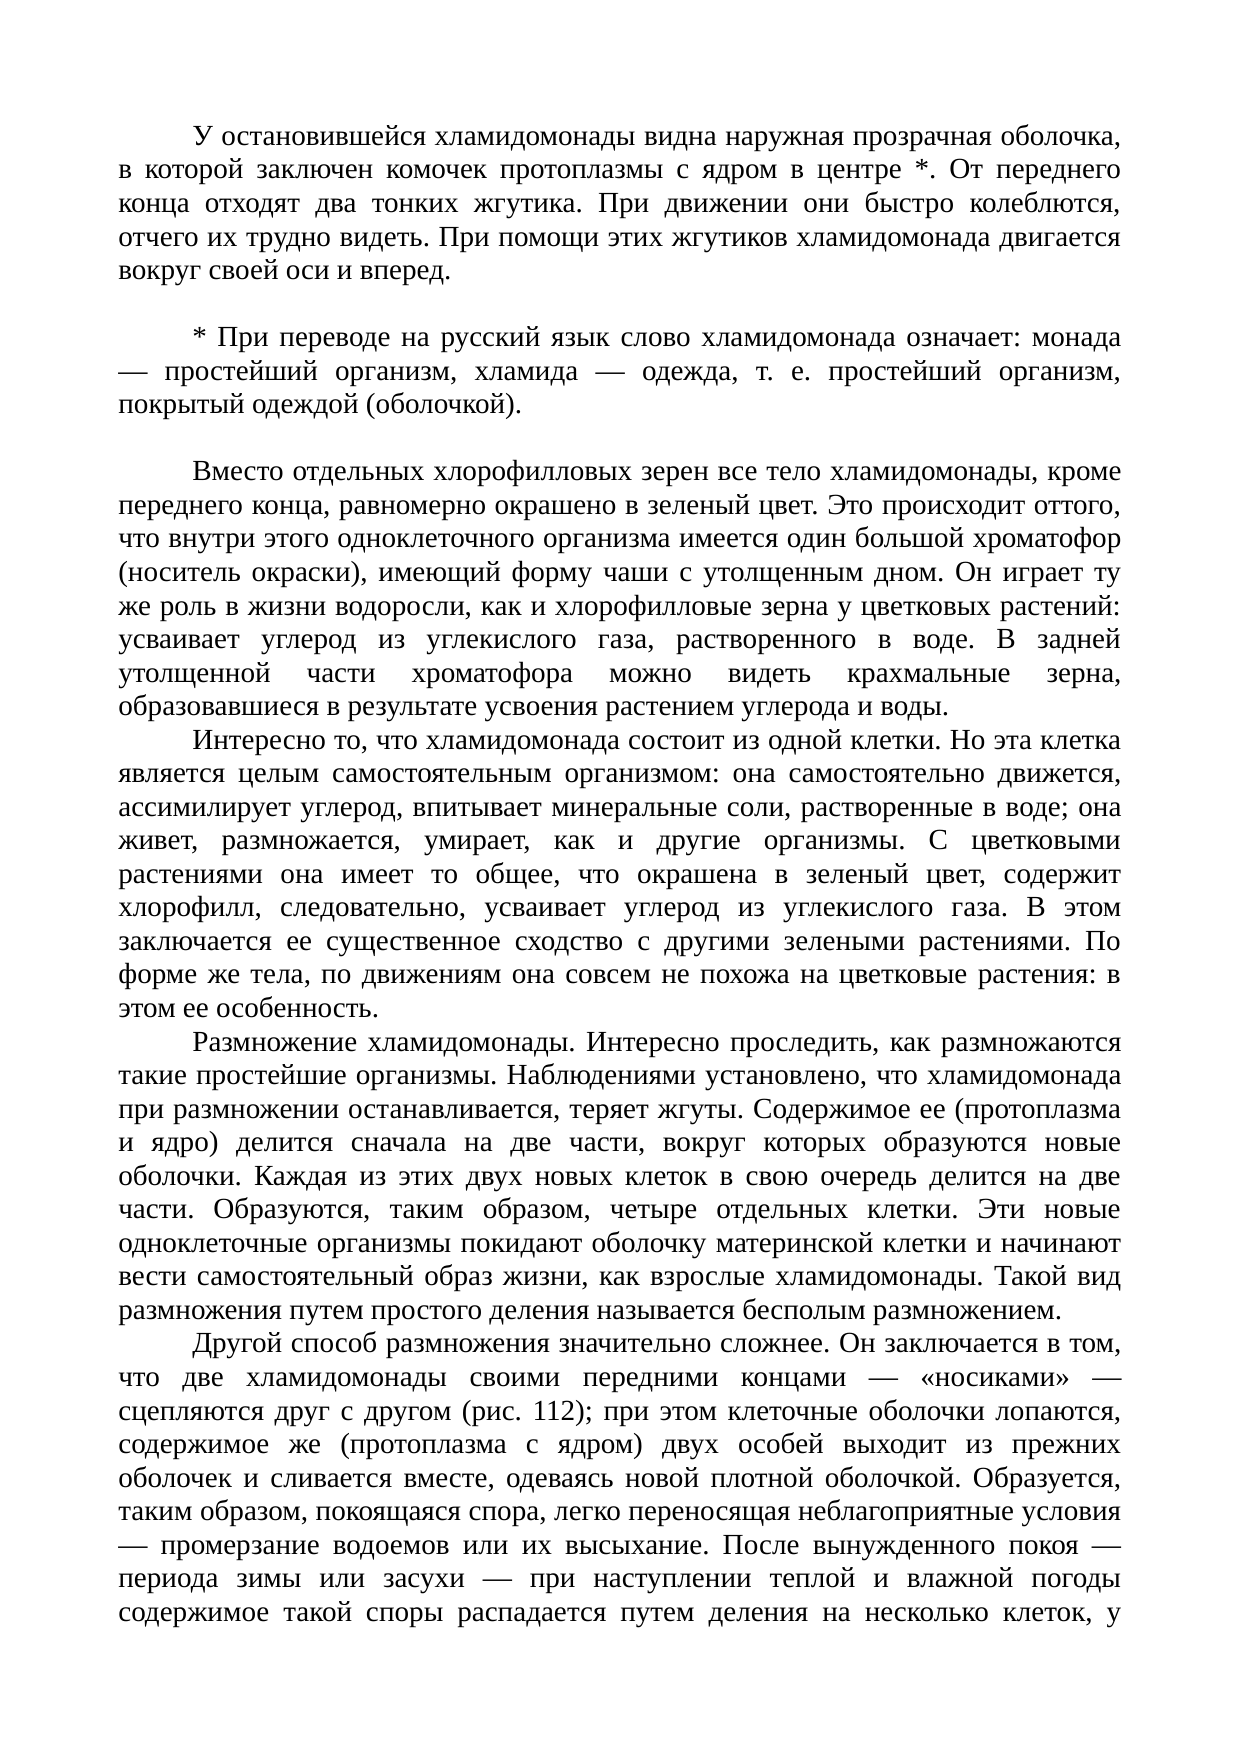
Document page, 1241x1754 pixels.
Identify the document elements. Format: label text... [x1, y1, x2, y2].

text У остановившейся хламидомонады видна наружная прозрачная оболочка, в которой заключен комочек протоплазмы с ядром в центре *. От переднего конца отходят два тонких жгутика. При движении они быстро колеблются, отчего их трудно видеть. При помощи этих жгутиков хламидомонада двигается вокруг своей оси и вперед. [118, 118, 1122, 286]
text Вместо отдельных хлорофилловых зерен все тело хламидомонады, кроме переднего конца, равномерно окрашено в зеленый цвет. Это происходит оттого, что внутри этого одноклеточного организма имеется один большой хроматофор (носитель окраски), имеющий форму чаши с утолщенным дном. Он играет ту же роль в жизни водоросли, как и хлорофилловые зерна у цветковых растений: усваивает углерод из углекислого газа, растворенного в воде. В задней утолщенной части хроматофора можно видеть крахмальные зерна, образовавшиеся в результате усвоения растением углерода и воды. [118, 453, 1122, 722]
text Размножение хламидомонады. Интересно проследить, как размножаются такие простейшие организмы. Наблюдениями установлено, что хламидомонада при размножении останавливается, теряет жгуты. Содержимое ее (протоплазма и ядро) делится сначала на две части, вокруг которых образуются новые оболочки. Каждая из этих двух новых клеток в свою очередь делится на две части. Образуются, таким образом, четыре отдельных клетки. Эти новые одноклеточные организмы покидают оболочку материнской клетки и начинают вести самостоятельный образ жизни, как взрослые хламидомонады. Такой вид размножения путем простого деления называется бесполым размножением. [118, 1024, 1122, 1326]
text * При переводе на русский язык слово хламидомонада означает: монада — простейший организм, хламида — одежда, т. е. простейший организм, покрытый одеждой (оболочкой). [118, 319, 1122, 420]
text Интересно то, что хламидомонада состоит из одной клетки. Но эта клетка является целым самостоятельным организмом: она самостоятельно движется, ассимилирует углерод, впитывает минеральные соли, растворенные в воде; она живет, размножается, умирает, как и другие организмы. С цветковыми растениями она имеет то общее, что окрашена в зеленый цвет, содержит хлорофилл, следовательно, усваивает углерод из углекислого газа. В этом заключается ее существенное сходство с другими зелеными растениями. По форме же тела, по движениям она совсем не похожа на цветковые растения: в этом ее особенность. [118, 722, 1122, 1024]
text Другой способ размножения значительно сложнее. Он заключается в том, что две хламидомонады своими передними концами — «носиками» — сцепляются друг с другом (рис. 112); при этом клеточные оболочки лопаются, содержимое же (протоплазма с ядром) двух особей выходит из прежних оболочек и сливается вместе, одеваясь новой плотной оболочкой. Образуется, таким образом, покоящаяся спора, легко переносящая неблагоприятные условия — промерзание водоемов или их высыхание. После вынужденного покоя — периода зимы или засухи — при наступлении теплой и влажной погоды содержимое такой споры распадается путем деления на несколько клеток, у [118, 1326, 1122, 1627]
